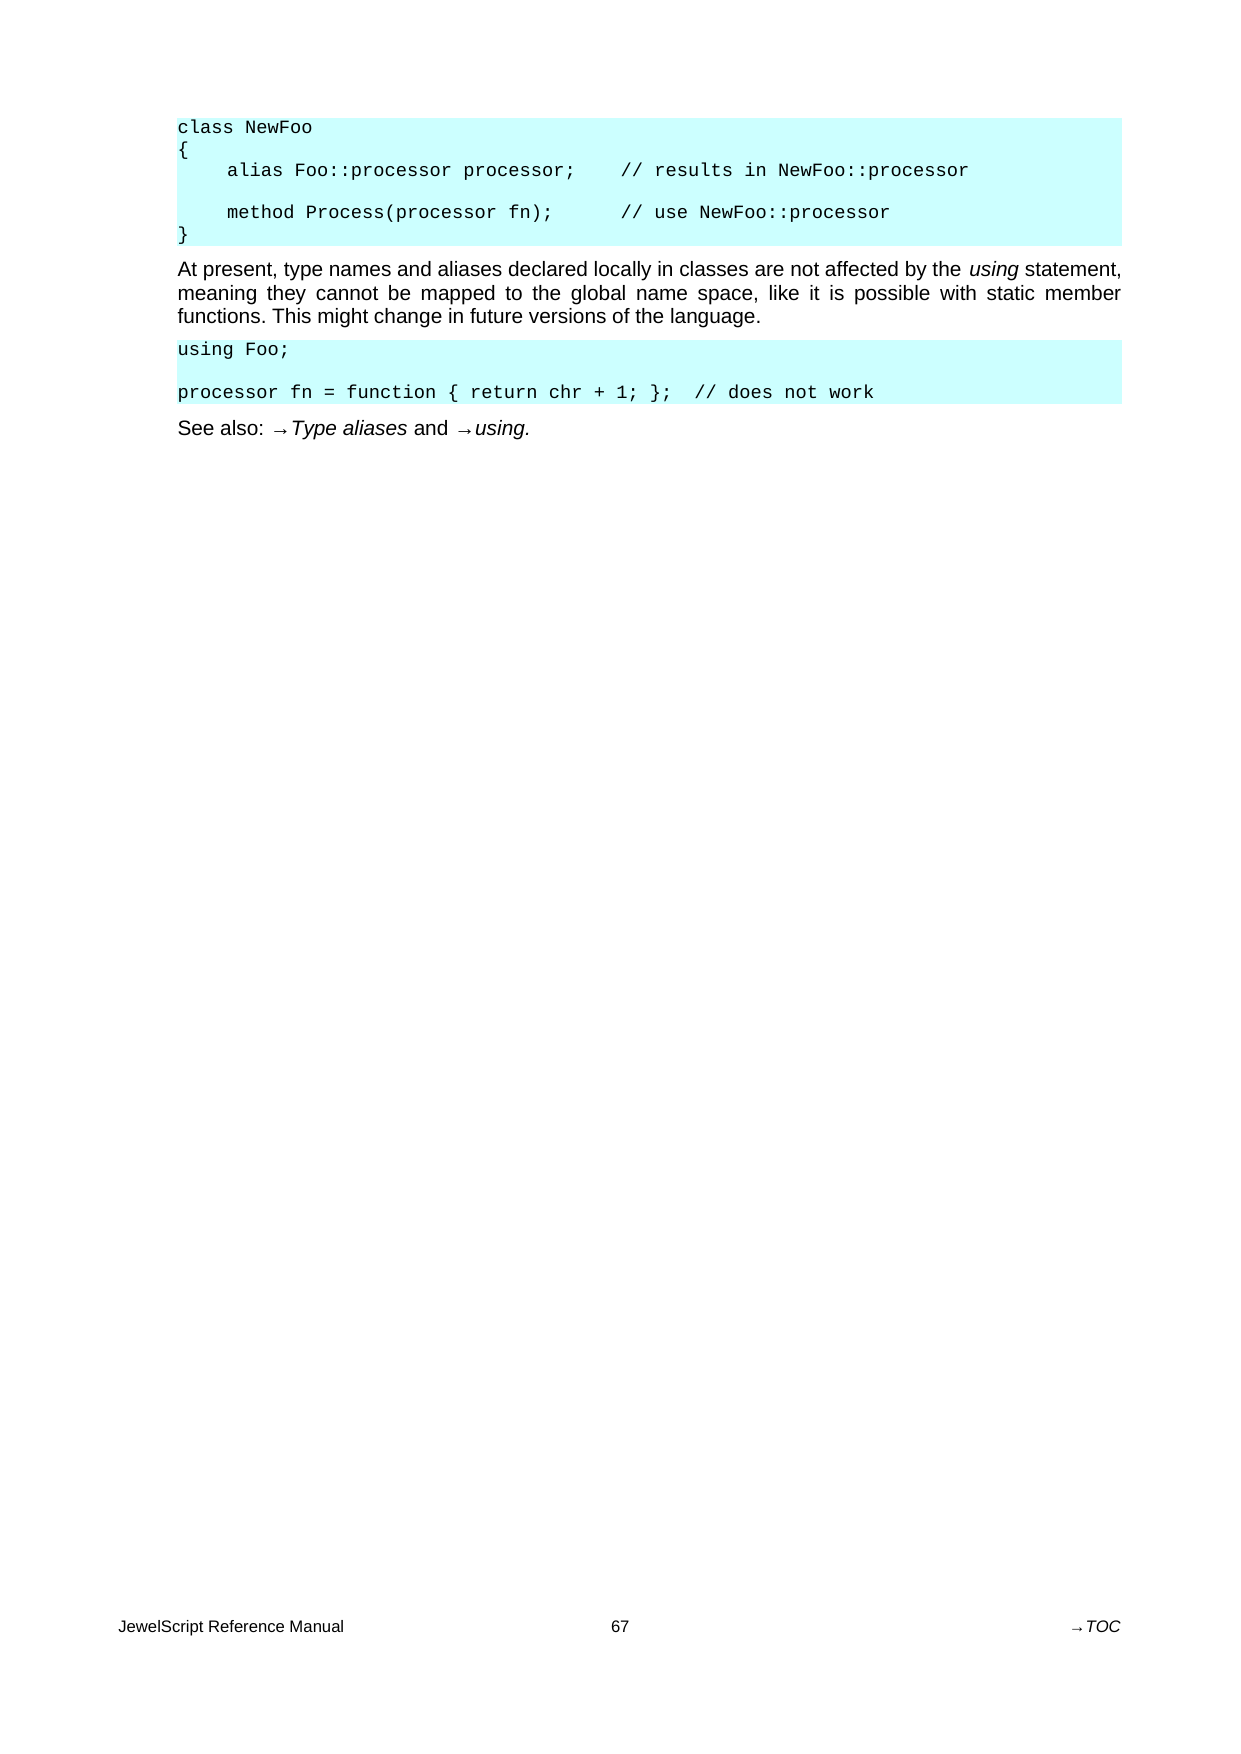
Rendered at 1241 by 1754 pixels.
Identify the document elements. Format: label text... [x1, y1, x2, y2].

text At present, type names and aliases declared locally in classes are not affected by the using statement, meaning they cannot be mapped to the global name space, like it is possible with static member functions. This might change in future versions of the language. [177, 258, 1122, 328]
text using Foo; processor fn = function { return chr + 1; }; // does not work [177, 340, 1122, 404]
text class NewFoo { alias Foo::processor processor; // results in NewFoo::processor method Process(processor fn); // use NewFoo::processor } [177, 118, 1122, 246]
text See also: →Type aliases and →using. [177, 416, 1122, 439]
